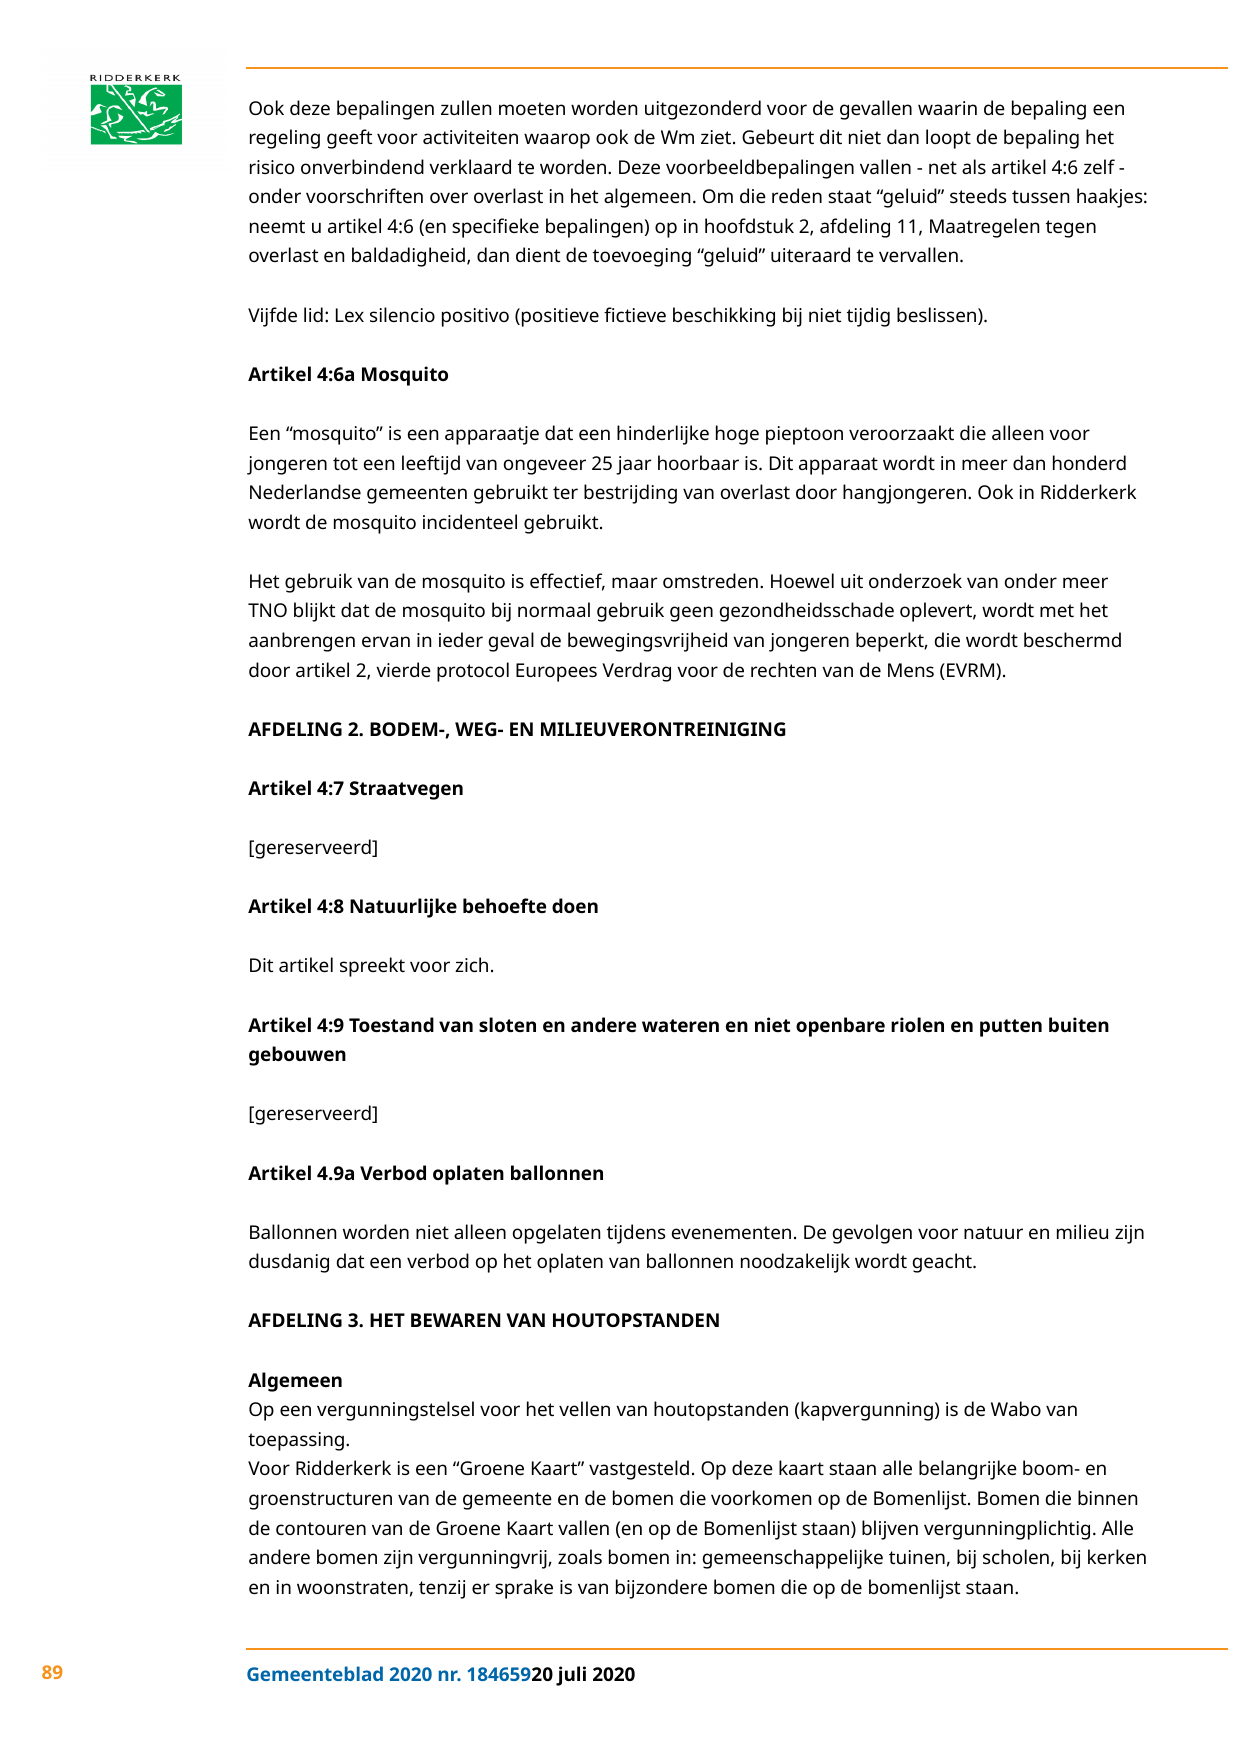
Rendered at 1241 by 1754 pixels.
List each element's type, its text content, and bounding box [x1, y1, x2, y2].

text AFDELING 2. BODEM-, WEG- EN MILIEUVERONTREINIGING [248, 716, 1152, 742]
text [gereserveerd] [248, 1101, 1152, 1126]
picture [41, 47, 231, 172]
text Ballonnen worden niet alleen opgelaten tijdens evenementen. De gevolgen voor natuur en milieu zijn dusdanig dat een verbod op het oplaten van ballonnen noodzakelijk wordt geacht. [248, 1219, 1152, 1274]
text Dit artikel spreekt voor zich. [248, 953, 1152, 978]
text Ook deze bepalingen zullen moeten worden uitgezonderd voor de gevallen waarin de bepaling een regeling geeft voor activiteiten waarop ook de Wm ziet. Gebeurt dit niet dan loopt de bepaling het risico onverbindend verklaard te worden. Deze voorbeeldbepalingen vallen - net als artikel 4:6 zelf - onder voorschriften over overlast in het algemeen. Om die reden staat “geluid” steeds tussen haakjes: neemt u artikel 4:6 (en specifieke bepalingen) op in hoofdstuk 2, afdeling 11, Maatregelen tegen overlast en baldadigheid, dan dient de toevoeging “geluid” uiteraard te vervallen. [248, 95, 1152, 268]
text AFDELING 3. HET BEWAREN VAN HOUTOPSTANDEN [248, 1308, 1152, 1333]
text Artikel 4:7 Straatvegen [248, 775, 1152, 801]
text Artikel 4:6a Mosquito [248, 361, 1152, 387]
text Artikel 4.9a Verbod oplaten ballonnen [248, 1160, 1152, 1186]
text Op een vergunningstelsel voor het vellen van houtopstanden (kapvergunning) is de Wabo van toepassing. [248, 1396, 1152, 1452]
text Artikel 4:9 Toestand van sloten en andere wateren en niet openbare riolen en putten buiten gebouwen [248, 1012, 1152, 1067]
text [gereserveerd] [248, 834, 1152, 860]
text Het gebruik van de mosquito is effectief, maar omstreden. Hoewel uit onderzoek van onder meer TNO blijkt dat de mosquito bij normaal gebruik geen gezondheidsschade oplevert, wordt met het aanbrengen ervan in ieder geval de bewegingsvrijheid van jongeren beperkt, die wordt beschermd door artikel 2, vierde protocol Europees Verdrag voor de rechten van de Mens (EVRM). [248, 568, 1152, 683]
text Een “mosquito” is een apparaatje dat een hinderlijke hoge pieptoon veroorzaakt die alleen voor jongeren tot een leeftijd van ongeveer 25 jaar hoorbaar is. Dit apparaat wordt in meer dan honderd Nederlandse gemeenten gebruikt ter bestrijding van overlast door hangjongeren. Ook in Ridderkerk wordt de mosquito incidenteel gebruikt. [248, 420, 1152, 535]
text Vijfde lid: Lex silencio positivo (positieve fictieve beschikking bij niet tijdig beslissen). [248, 302, 1152, 328]
text Voor Ridderkerk is een “Groene Kaart” vastgesteld. Op deze kaart staan alle belangrijke boom- en groenstructuren van de gemeente en de bomen die voorkomen op de Bomenlijst. Bomen die binnen de contouren van de Groene Kaart vallen (en op de Bomenlijst staan) blijven vergunningplichtig. Alle andere bomen zijn vergunningvrij, zoals bomen in: gemeenschappelijke tuinen, bij scholen, bij kerken en in woonstraten, tenzij er sprake is van bijzondere bomen die op de bomenlijst staan. [248, 1456, 1152, 1600]
text Artikel 4:8 Natuurlijke behoefte doen [248, 893, 1152, 919]
text Algemeen [248, 1367, 1152, 1393]
